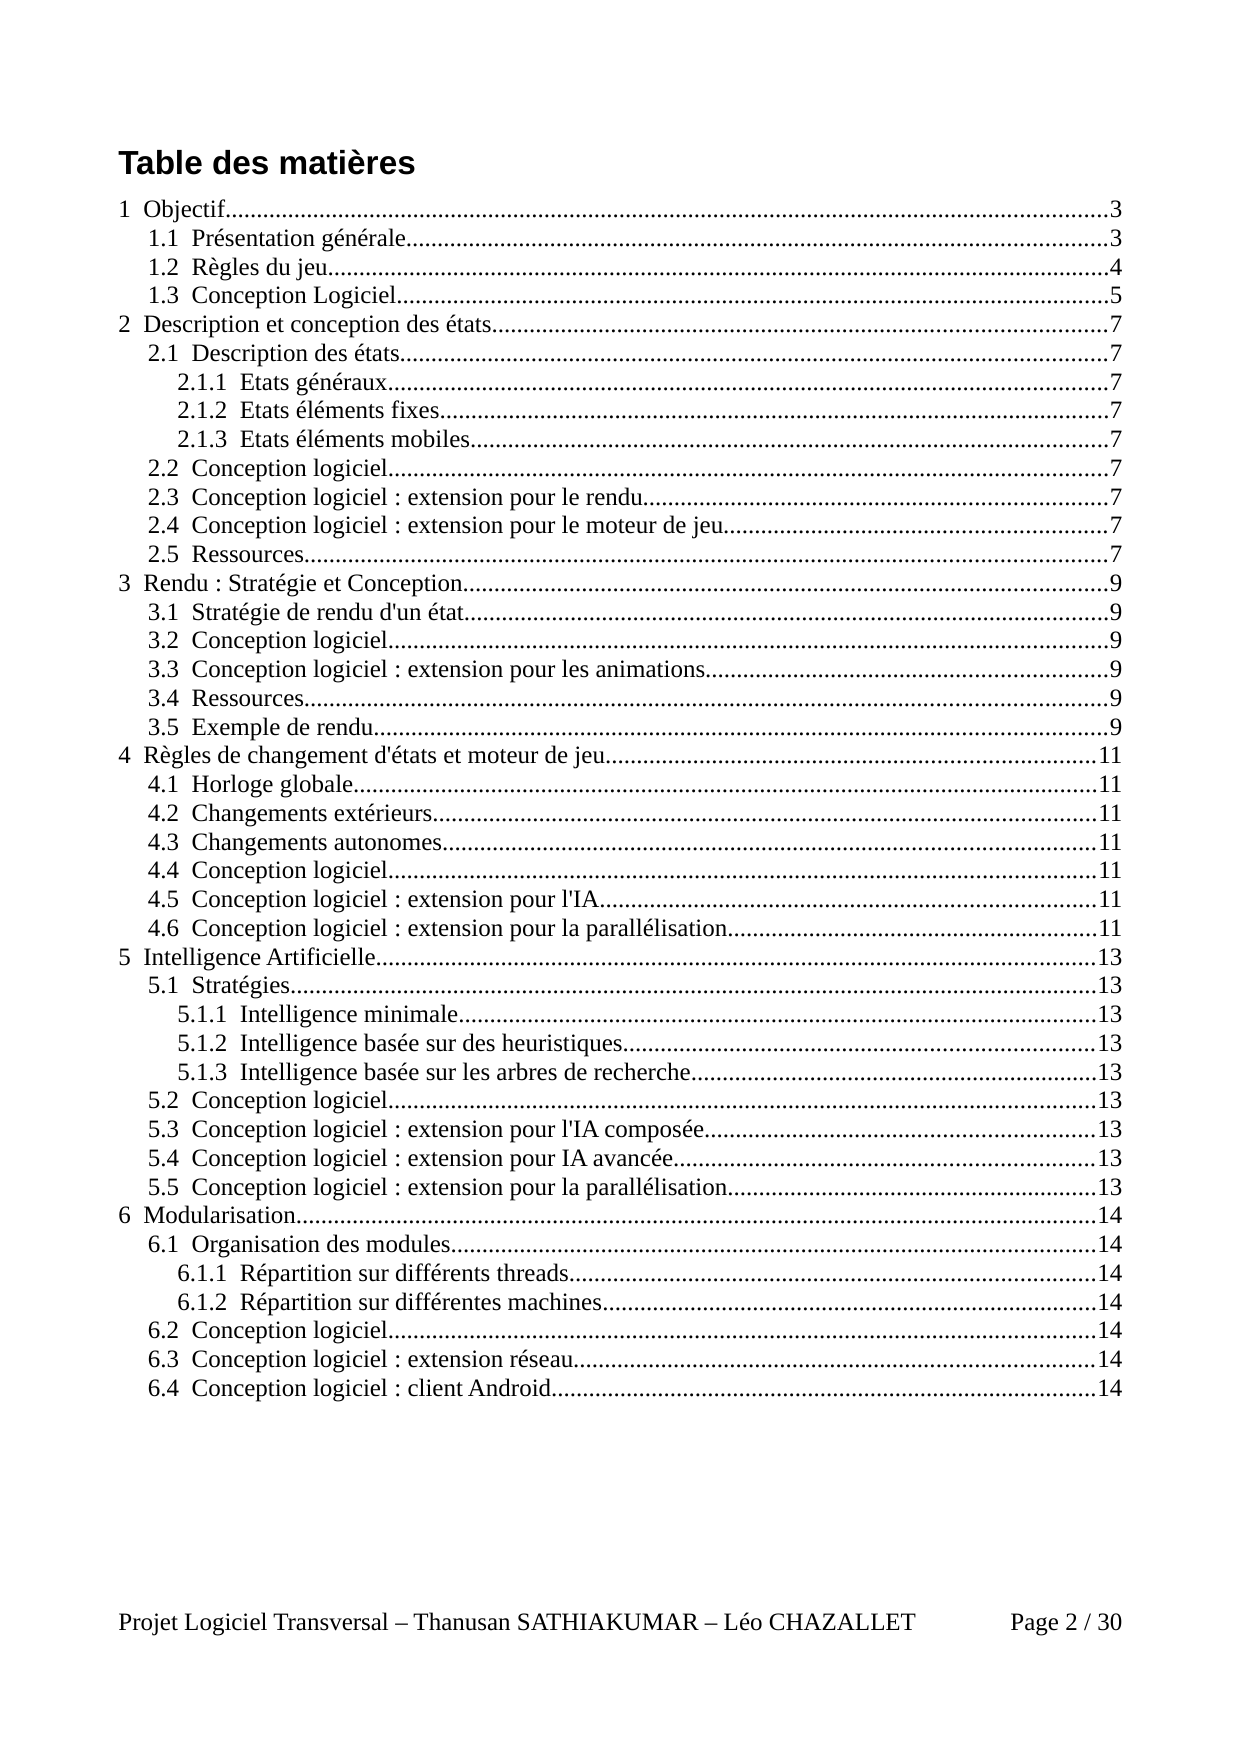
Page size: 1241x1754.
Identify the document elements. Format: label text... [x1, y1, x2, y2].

text 3.1 Stratégie de rendu d'un état 9 [148, 597, 1122, 625]
text 6.3 Conception logiciel : extension réseau 14 [148, 1344, 1122, 1373]
text 2.1.3 Etats éléments mobiles 7 [177, 424, 1122, 453]
text 2.5 Ressources 7 [148, 539, 1122, 568]
text 1.1 Présentation générale 3 [148, 223, 1122, 252]
subtitle Table des matières [118, 143, 1122, 182]
text 6 Modularisation 14 [118, 1200, 1122, 1229]
text 2.2 Conception logiciel 7 [148, 453, 1122, 482]
text 6.1.2 Répartition sur différentes machines 14 [177, 1287, 1122, 1315]
text 1.3 Conception Logiciel 5 [148, 280, 1122, 309]
text 2.4 Conception logiciel : extension pour le moteur de jeu 7 [148, 510, 1122, 539]
text 5.1 Stratégies 13 [148, 970, 1122, 999]
text 6.4 Conception logiciel : client Android 14 [148, 1373, 1122, 1402]
text 4.4 Conception logiciel 11 [148, 855, 1122, 884]
text 3.2 Conception logiciel 9 [148, 625, 1122, 654]
text 5 Intelligence Artificielle 13 [118, 942, 1122, 970]
text 4.2 Changements extérieurs 11 [148, 798, 1122, 827]
text 4.5 Conception logiciel : extension pour l'IA 11 [148, 884, 1122, 913]
text 5.1.3 Intelligence basée sur les arbres de recherche 13 [177, 1057, 1122, 1085]
text 5.3 Conception logiciel : extension pour l'IA composée 13 [148, 1114, 1122, 1143]
text 5.4 Conception logiciel : extension pour IA avancée 13 [148, 1143, 1122, 1172]
text 5.2 Conception logiciel 13 [148, 1085, 1122, 1114]
text 2.1 Description des états 7 [148, 338, 1122, 367]
text 2.1.2 Etats éléments fixes 7 [177, 395, 1122, 424]
text 5.5 Conception logiciel : extension pour la parallélisation 13 [148, 1172, 1122, 1200]
text 6.2 Conception logiciel 14 [148, 1315, 1122, 1344]
text 4.6 Conception logiciel : extension pour la parallélisation 11 [148, 913, 1122, 942]
text 4 Règles de changement d'états et moteur de jeu 11 [118, 740, 1122, 769]
text 2.1.1 Etats généraux 7 [177, 367, 1122, 395]
text 2.3 Conception logiciel : extension pour le rendu 7 [148, 482, 1122, 510]
text 4.3 Changements autonomes 11 [148, 827, 1122, 855]
text 3 Rendu : Stratégie et Conception 9 [118, 568, 1122, 597]
text 3.3 Conception logiciel : extension pour les animations 9 [148, 654, 1122, 683]
text 3.4 Ressources 9 [148, 683, 1122, 712]
text 2 Description et conception des états 7 [118, 309, 1122, 338]
text 5.1.2 Intelligence basée sur des heuristiques 13 [177, 1028, 1122, 1057]
text 6.1.1 Répartition sur différents threads 14 [177, 1258, 1122, 1287]
text 1.2 Règles du jeu 4 [148, 252, 1122, 280]
text 4.1 Horloge globale 11 [148, 769, 1122, 798]
text 6.1 Organisation des modules 14 [148, 1229, 1122, 1258]
text 3.5 Exemple de rendu 9 [148, 712, 1122, 740]
text 5.1.1 Intelligence minimale 13 [177, 999, 1122, 1028]
text 1 Objectif 3 [118, 194, 1122, 223]
